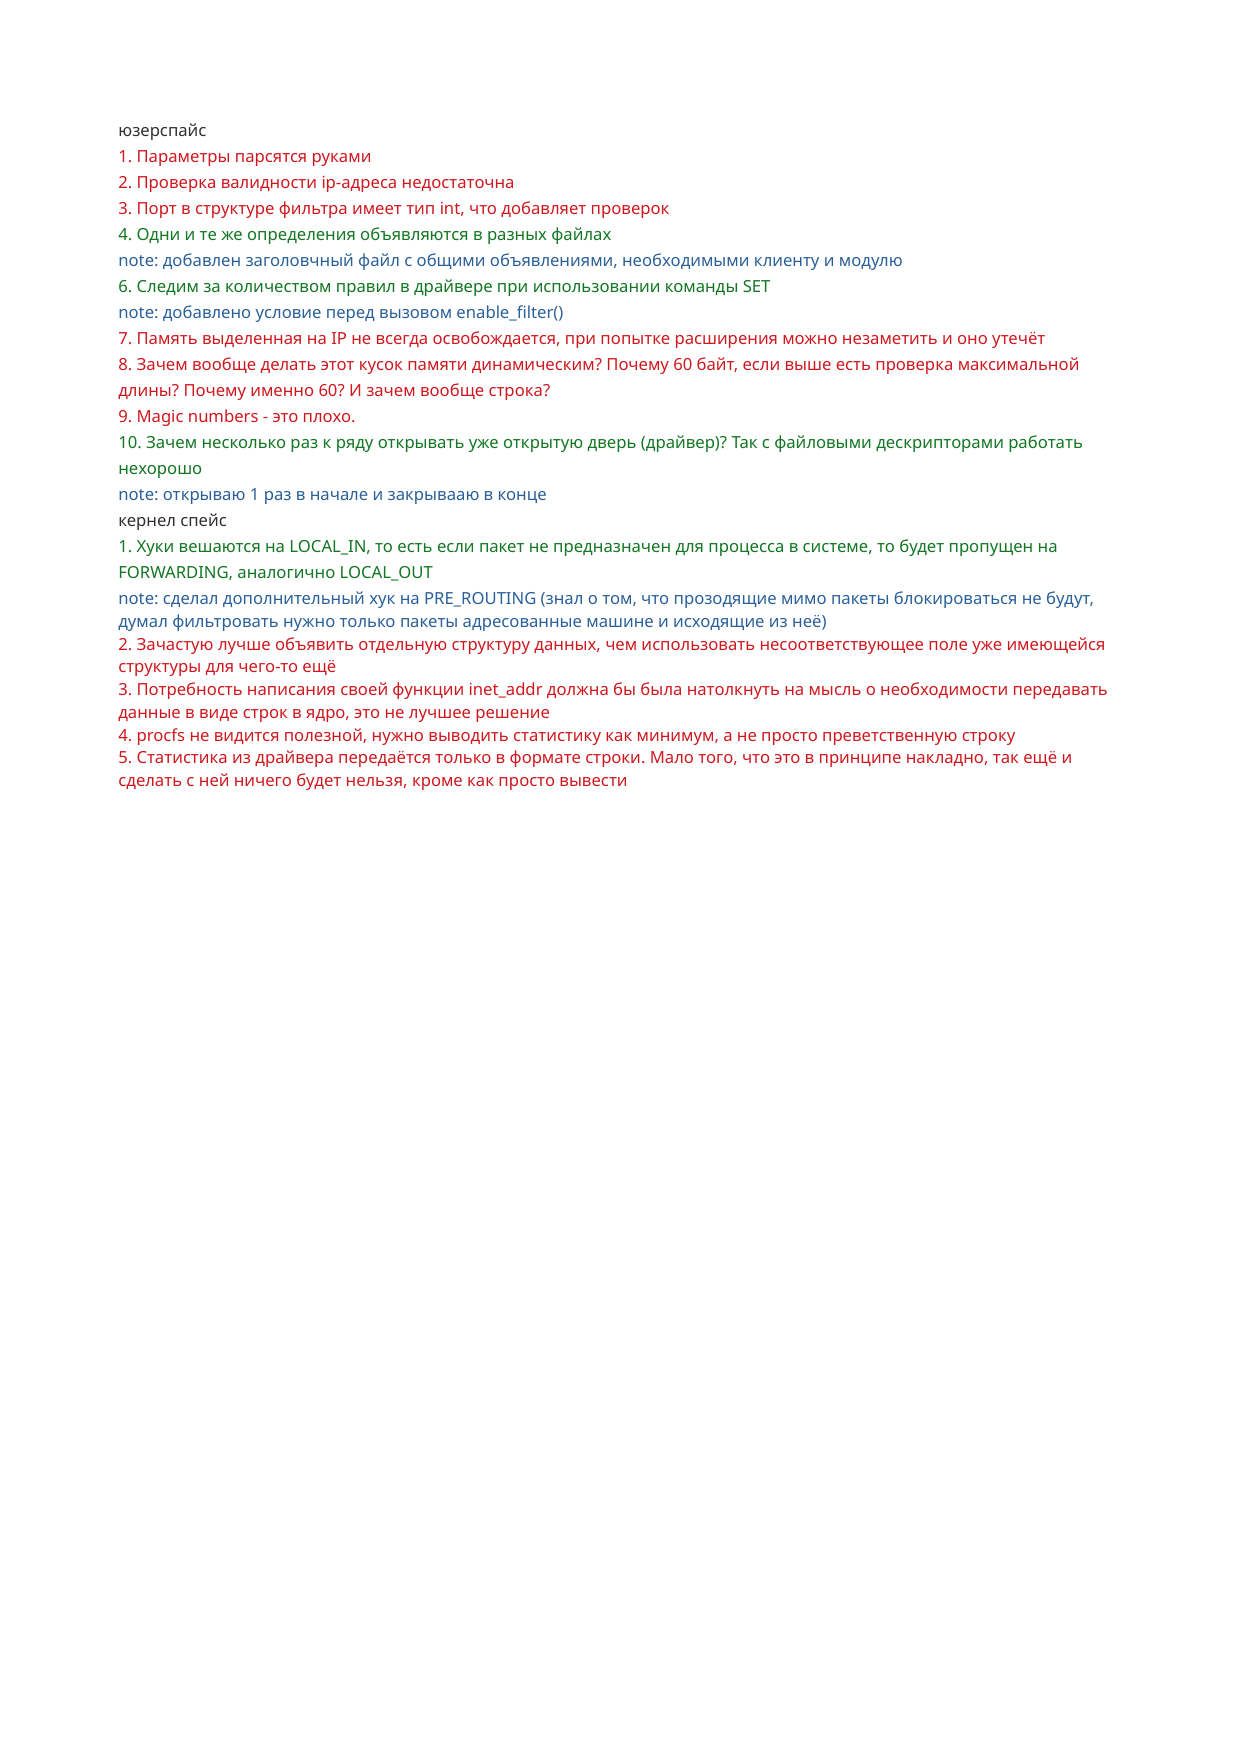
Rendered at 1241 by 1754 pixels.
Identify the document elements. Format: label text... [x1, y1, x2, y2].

text note: добавлен заголовчный файл с общими объявлениями, необходимыми клиенту и модулю 6. Следим за количеством правил в драйвере при использовании команды SET [118, 248, 1122, 297]
text note: открываю 1 раз в начале и закрывааю в конце [118, 483, 1122, 505]
text note: сделал дополнительный хук на PRE_ROUTING (знал о том, что прозодящие мимо пакеты блокироваться не будут, думал фильтровать нужно только пакеты адресованные машине и исходящие из неё) 2. Зачастую лучше объявить отдельную структуру данных, чем использовать несоответствующее поле уже имеющейся структуры для чего-то ещё 3. Потребность написания своей функции inet_addr должна бы была натолкнуть на мысль о необходимости передавать данные в виде строк в ядро, это не лучшее решение 4. procfs не видится полезной, нужно выводить статистику как минимум, а не просто преветственную строку 5. Статистика из драйвера передаётся только в формате строки. Мало того, что это в принципе накладно, так ещё и сделать с ней ничего будет нельзя, кроме как просто вывести [118, 587, 1122, 791]
text юзерспайс [118, 118, 1122, 141]
text 1. Параметры парсятся руками 2. Проверка валидности ip-адреса недостаточна 3. Порт в структуре фильтра имеет тип int, что добавляет проверок 4. Одни и те же определения объявляются в разных файлах [118, 144, 1122, 245]
text 7. Память выделенная на IP не всегда освобождается, при попытке расширения можно незаметить и оно утечёт 8. Зачем вообще делать этот кусок памяти динамическим? Почему 60 байт, если выше есть проверка максимальной длины? Почему именно 60? И зачем вообще строка? 9. Magic numbers - это плохо. 10. Зачем несколько раз к ряду открывать уже открытую дверь (драйвер)? Так с файловыми дескрипторами работать нехорошо [118, 326, 1122, 479]
text кернел спейс [118, 509, 1122, 531]
text note: добавлено условие перед вызовом enable_filter() [118, 300, 1122, 323]
text 1. Хуки вешаются на LOCAL_IN, то есть если пакет не предназначен для процесса в системе, то будет пропущен на FORWARDING, аналогично LOCAL_OUT [118, 535, 1122, 583]
